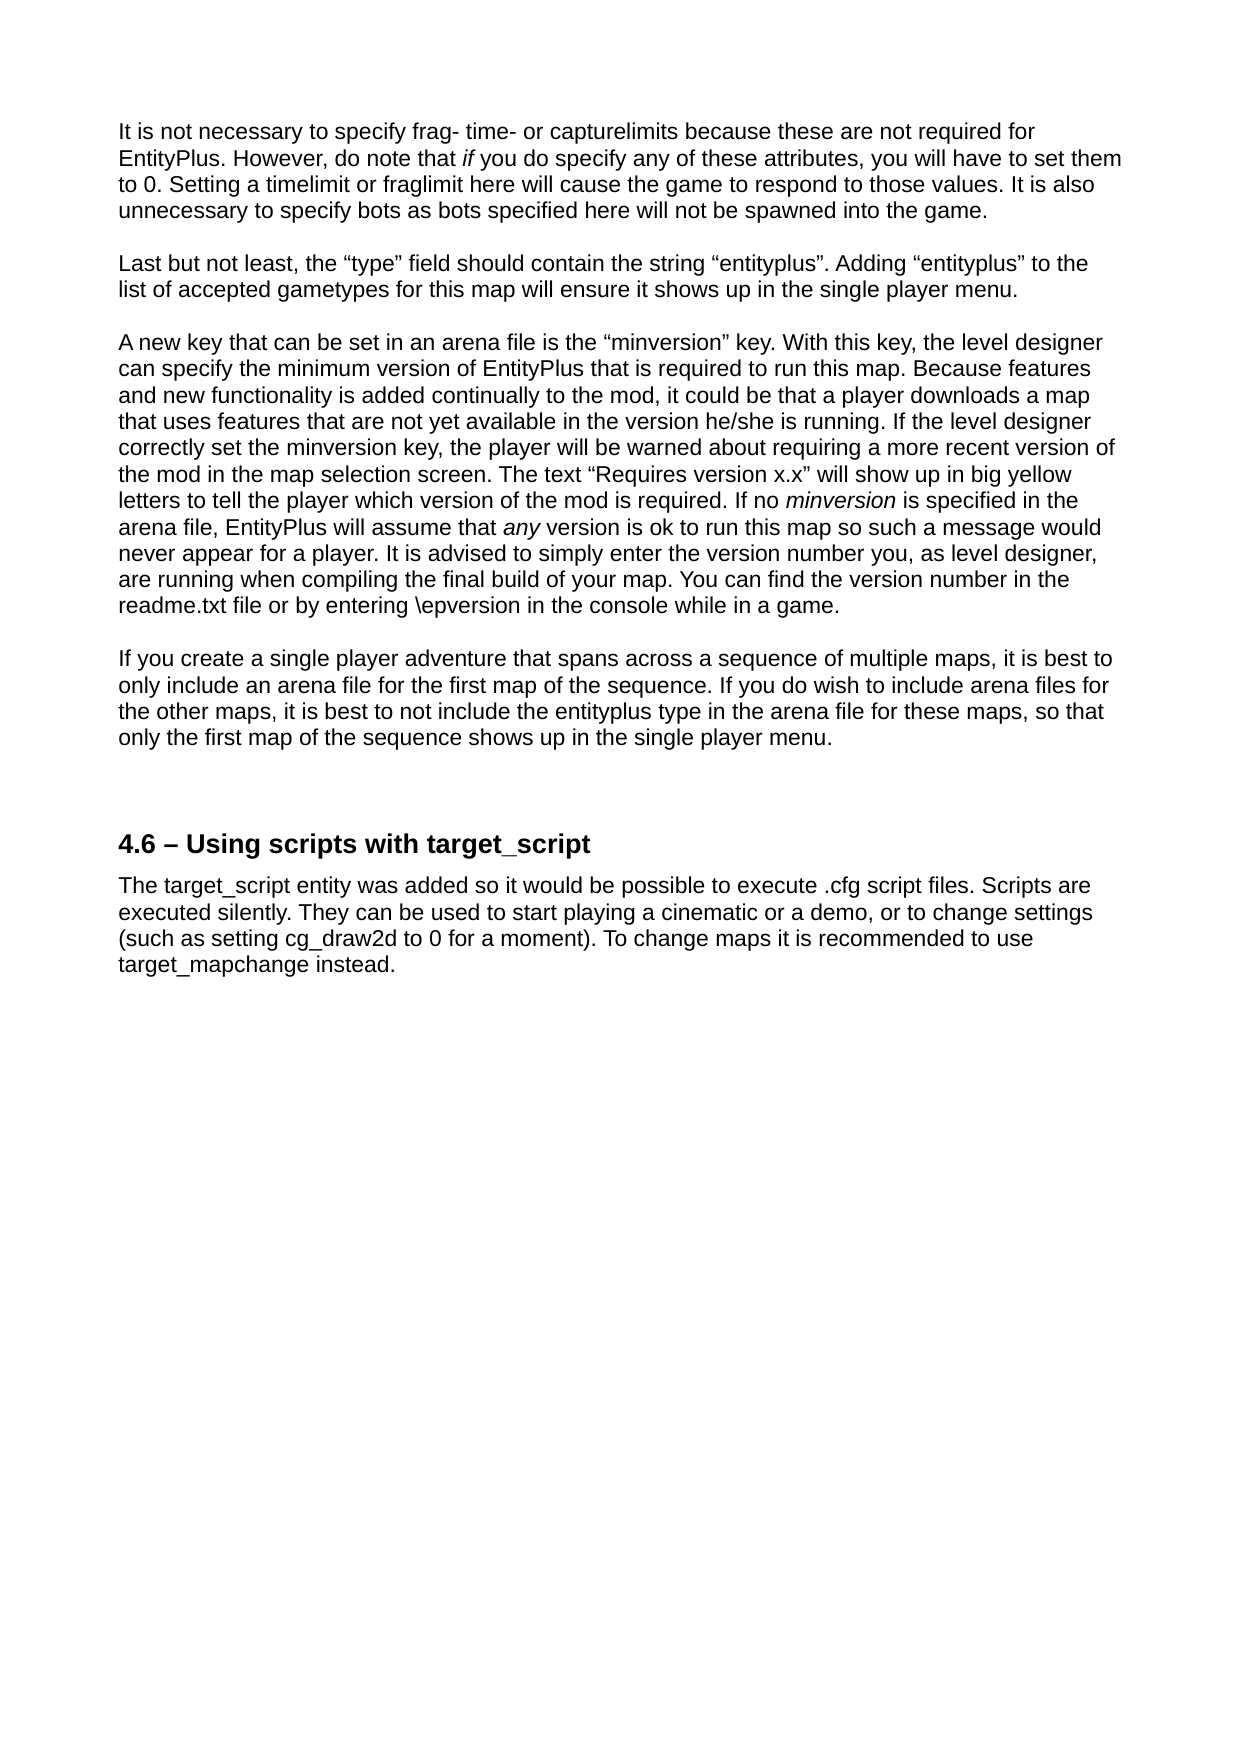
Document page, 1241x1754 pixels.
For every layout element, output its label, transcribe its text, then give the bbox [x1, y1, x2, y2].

subtitle 4.6 – Using scripts with target_script [118, 828, 1122, 859]
text Last but not least, the “type” field should contain the string “entityplus”. Adding “entityplus” to the list of accepted gametypes for this map will ensure it shows up in the single player menu. [118, 250, 1122, 303]
text If you create a single player adventure that spans across a sequence of multiple maps, it is best to only include an arena file for the first map of the sequence. If you do wish to include arena files for the other maps, it is best to not include the entityplus type in the arena file for these maps, so that only the first map of the sequence shows up in the single player menu. [118, 645, 1122, 751]
text A new key that can be set in an arena file is the “minversion” key. With this key, the level designer can specify the minimum version of EntityPlus that is required to run this map. Because features and new functionality is added continually to the mod, it could be that a player downloads a map that uses features that are not yet available in the version he/she is running. If the level designer correctly set the minversion key, the player will be warned about requiring a more recent version of the mod in the map selection screen. The text “Requires version x.x” will show up in big yellow letters to tell the player which version of the mod is required. If no minversion is specified in the arena file, EntityPlus will assume that any version is ok to run this map so such a message would never appear for a player. It is advised to simply enter the version number you, as level designer, are running when compiling the final build of your map. You can find the version number in the readme.txt file or by entering \epversion in the console while in a game. [118, 329, 1122, 619]
text It is not necessary to specify frag- time- or capturelimits because these are not required for EntityPlus. However, do note that if you do specify any of these attributes, you will have to set them to 0. Setting a timelimit or fraglimit here will cause the game to respond to those values. It is also unnecessary to specify bots as bots specified here will not be spawned into the game. [118, 118, 1122, 223]
text The target_script entity was added so it would be possible to execute .cfg script files. Scripts are executed silently. They can be used to start playing a cinematic or a demo, or to change settings (such as setting cg_draw2d to 0 for a moment). To change maps it is recommended to use target_mapchange instead. [118, 872, 1122, 977]
